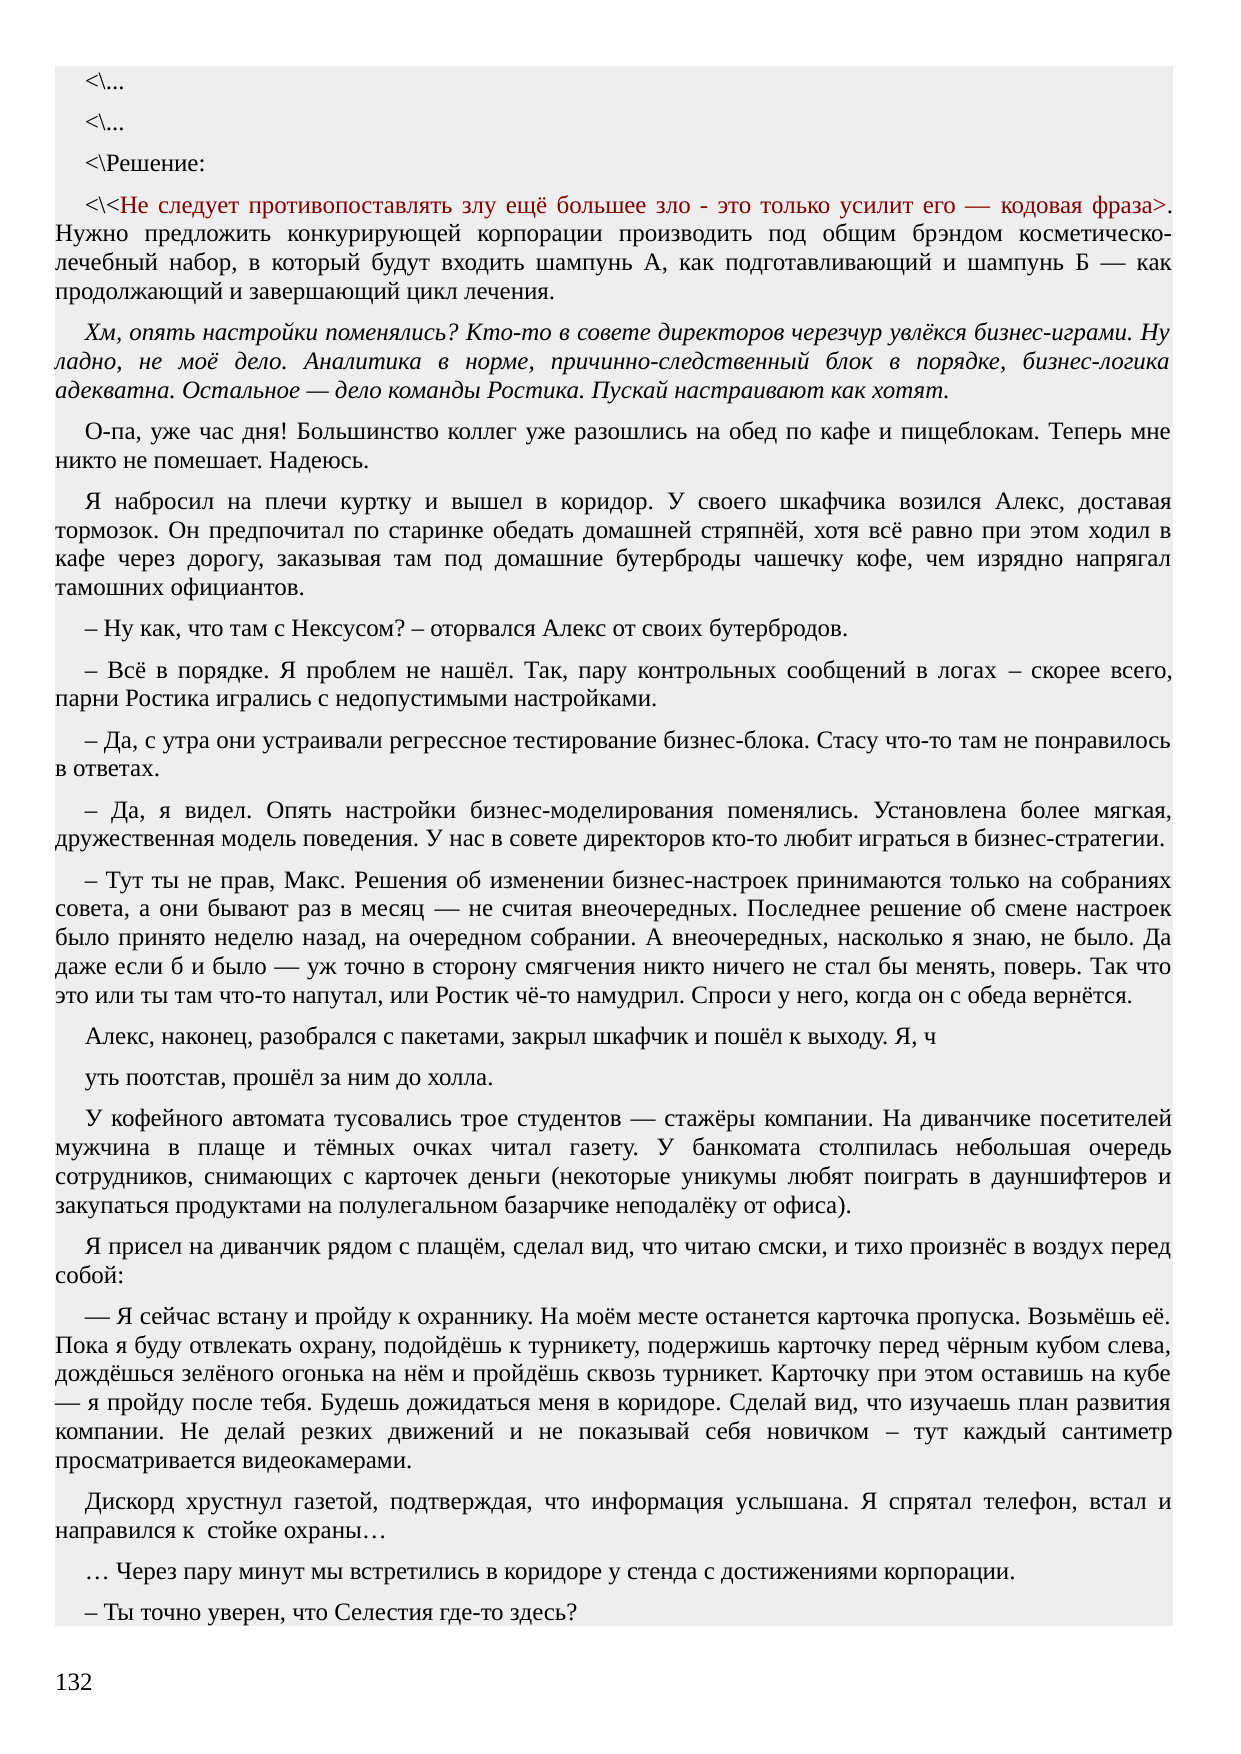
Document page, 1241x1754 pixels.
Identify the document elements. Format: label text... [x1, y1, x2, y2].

text – Всё в порядке. Я проблем не нашёл. Так, пару контрольных сообщений в логах – скорее всего, парни Ростика игрались с недопустимыми настройками. [55, 655, 1173, 712]
text О-па, уже час дня! Большинство коллег уже разошлись на обед по кафе и пищеблокам. Теперь мне никто не помешает. Надеюсь. [55, 416, 1173, 473]
text – Тут ты не прав, Макс. Решения об изменении бизнес-настроек принимаются только на собраниях совета, а они бывают раз в месяц — не считая внеочередных. Последнее решение об смене настроек было принято неделю назад, на очередном собрании. А внеочередных, насколько я знаю, не было. Да даже если б и было — уж точно в сторону смягчения никто ничего не стал бы менять, поверь. Так что это или ты там что-то напутал, или Ростик чё-то намудрил. Спроси у него, когда он с обеда вернётся. [55, 865, 1173, 1008]
text <\<Не следует противопоставлять злу ещё большее зло - это только усилит его — кодовая фраза>. Нужно предложить конкурирующей корпорации производить под общим брэндом косметическо-лечебный набор, в который будут входить шампунь А, как подготавливающий и шампунь Б — как продолжающий и завершающий цикл лечения. [55, 190, 1173, 305]
text — Я сейчас встану и пройду к охраннику. На моём месте останется карточка пропуска. Возьмёшь её. Пока я буду отвлекать охрану, подойдёшь к турникету, подержишь карточку перед чёрным кубом слева, дождёшься зелёного огонька на нём и пройдёшь сквозь турникет. Карточку при этом оставишь на кубе — я пройду после тебя. Будешь дожидаться меня в коридоре. Сделай вид, что изучаешь план развития компании. Не делай резких движений и не показывай себя новичком – тут каждый сантиметр просматривается видеокамерами. [55, 1301, 1173, 1473]
text – Да, я видел. Опять настройки бизнес-моделирования поменялись. Установлена более мягкая, дружественная модель поведения. У нас в совете директоров кто-то любит играться в бизнес-стратегии. [55, 795, 1173, 852]
text – Ты точно уверен, что Селестия где-то здесь? [55, 1597, 1173, 1626]
text Я присел на диванчик рядом с плащём, сделал вид, что читаю смски, и тихо произнёс в воздух перед собой: [55, 1231, 1173, 1288]
text Дискорд хрустнул газетой, подтверждая, что информация услышана. Я спрятал телефон, встал и направился к стойке охраны… [55, 1486, 1173, 1543]
text Я набросил на плечи куртку и вышел в коридор. У своего шкафчика возился Алекс, доставая тормозок. Он предпочитал по старинке обедать домашней стряпнёй, хотя всё равно при этом ходил в кафе через дорогу, заказывая там под домашние бутерброды чашечку кофе, чем изрядно напрягал тамошних официантов. [55, 486, 1173, 601]
text Алекс, наконец, разобрался с пакетами, закрыл шкафчик и пошёл к выходу. Я, ч [55, 1021, 1173, 1050]
text уть поотстав, прошёл за ним до холла. [55, 1062, 1173, 1091]
text – Да, с утра они устраивали регрессное тестирование бизнес-блока. Стасу что-то там не понравилось в ответах. [55, 725, 1173, 782]
text <\... [55, 107, 1173, 136]
text <\... [55, 66, 1173, 95]
text <\Решение: [55, 148, 1173, 177]
text У кофейного автомата тусовались трое студентов — стажёры компании. На диванчике посетителей мужчина в плаще и тёмных очках читал газету. У банкомата столпилась небольшая очередь сотрудников, снимающих с карточек деньги (некоторые уникумы любят поиграть в дауншифтеров и закупаться продуктами на полулегальном базарчике неподалёку от офиса). [55, 1103, 1173, 1218]
text – Ну как, что там с Нексусом? – оторвался Алекс от своих бутербродов. [55, 613, 1173, 642]
text … Через пару минут мы встретились в коридоре у стенда с достижениями корпорации. [55, 1556, 1173, 1585]
text Хм, опять настройки поменялись? Кто-то в совете директоров черезчур увлёкся бизнес-играми. Ну ладно, не моё дело. Аналитика в норме, причинно-следственный блок в порядке, бизнес-логика адекватна. Остальное — дело команды Ростика. Пускай настраивают как хотят. [55, 317, 1173, 403]
